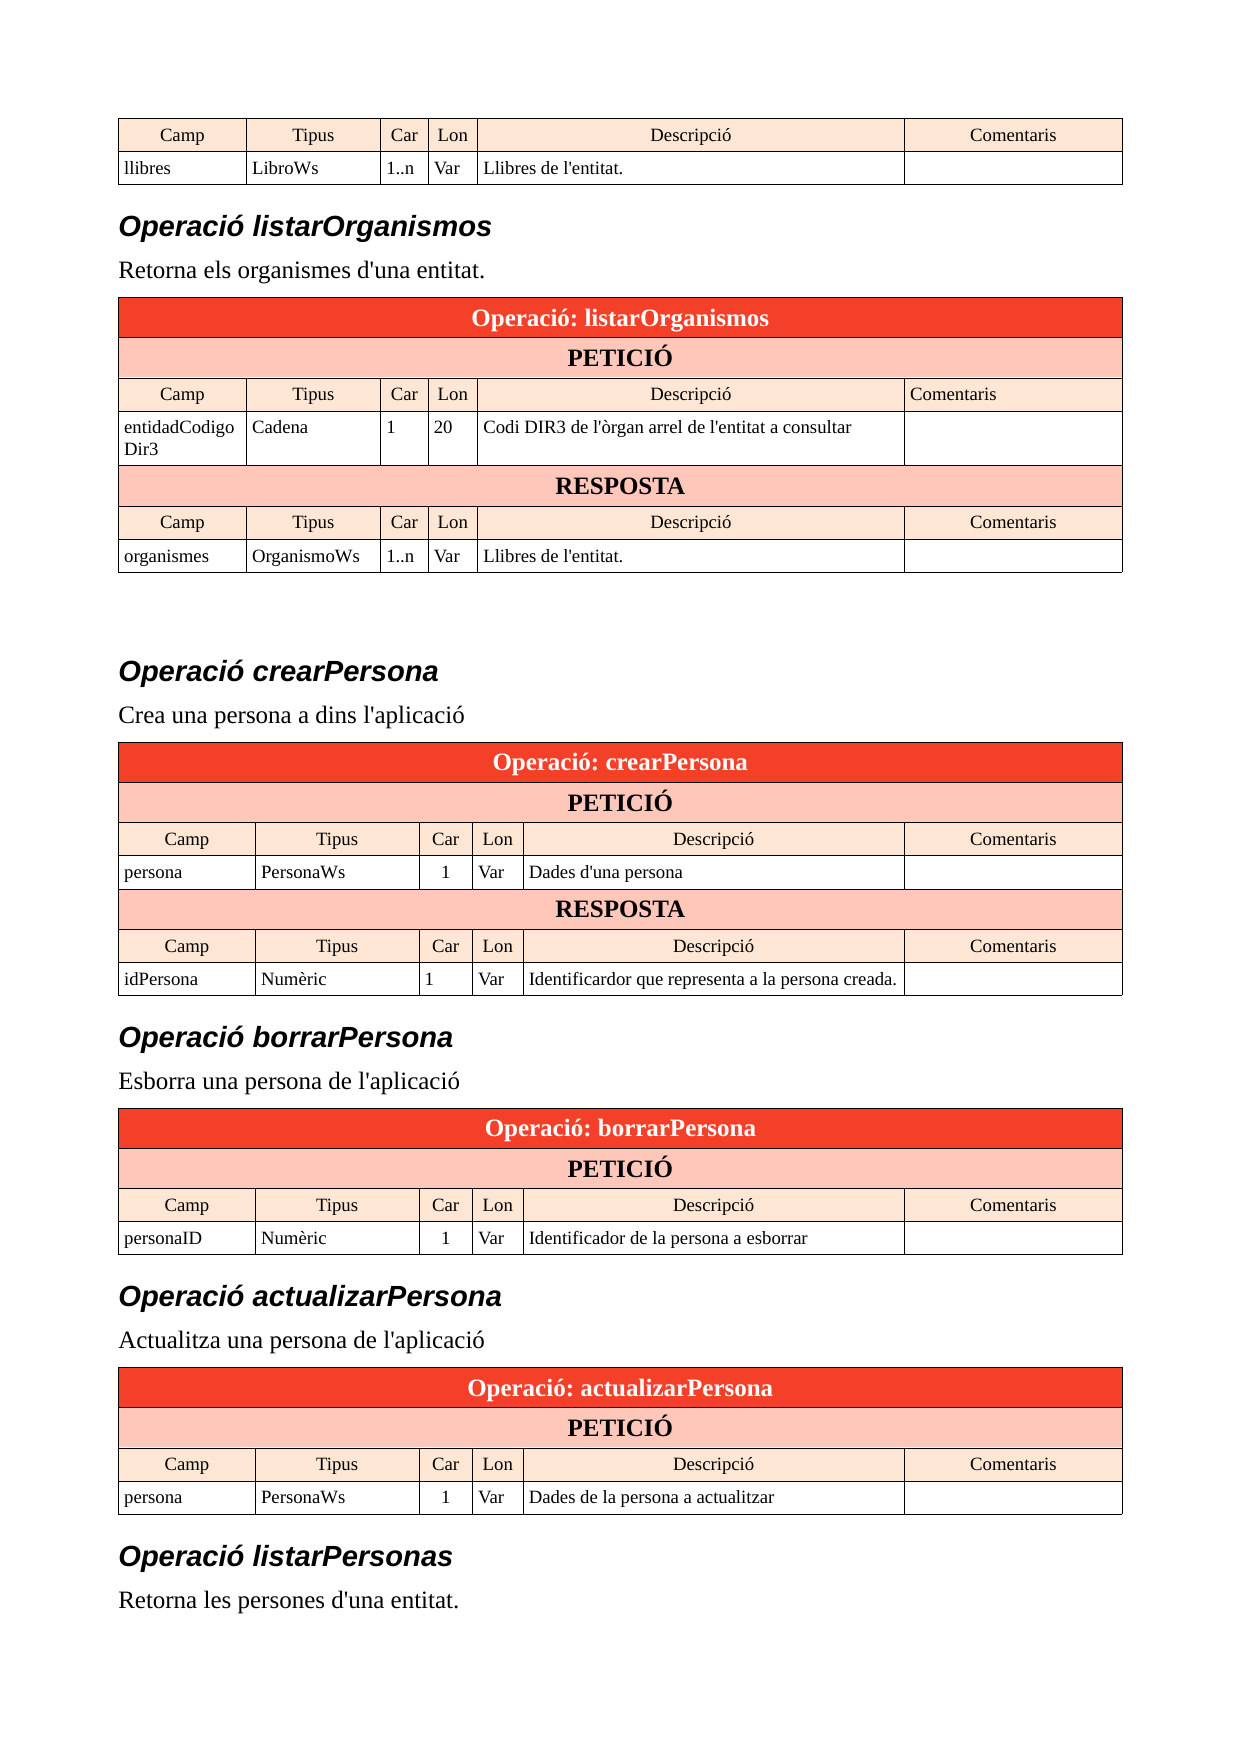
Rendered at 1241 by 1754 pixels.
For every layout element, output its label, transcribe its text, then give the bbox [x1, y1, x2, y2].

text Actualitza una persona de l'aplicació [118, 1326, 1122, 1354]
table_cell Lon [429, 119, 477, 151]
text Retorna les persones d'una entitat. [118, 1585, 1122, 1613]
table_cell Numèric [256, 1222, 419, 1254]
table_cell 1..n [381, 540, 428, 572]
text Esborra una persona de l'aplicació [118, 1066, 1122, 1095]
table_cell Codi DIR3 de l'òrgan arrel de l'entitat a consultar [478, 412, 904, 465]
table_cell Descripció [524, 823, 904, 855]
table_cell PETICIÓ [119, 1149, 1122, 1188]
table_cell PETICIÓ [119, 338, 1122, 377]
table_cell Camp [119, 507, 246, 539]
table_cell Comentaris [905, 1449, 1122, 1481]
table_cell Lon [429, 507, 477, 539]
table_header Operació: listarOrganismos [119, 298, 1122, 337]
table_cell 1 [420, 1222, 472, 1254]
table_cell Tipus [256, 930, 419, 962]
table_cell Identificador de la persona a esborrar [524, 1222, 904, 1254]
table_cell Var [473, 1482, 523, 1514]
table_header Operació: actualizarPersona [119, 1368, 1122, 1407]
table_cell personaID [119, 1222, 255, 1254]
table_cell [905, 1482, 1122, 1514]
table_cell Dades d'una persona [524, 856, 904, 888]
subtitle Operació actualizarPersona [118, 1279, 1122, 1313]
table_cell Tipus [247, 119, 380, 151]
table_cell PETICIÓ [119, 783, 1122, 822]
table_cell Descripció [524, 1449, 904, 1481]
table_cell Descripció [478, 507, 904, 539]
table_cell Descripció [478, 119, 904, 151]
subtitle Operació crearPersona [118, 654, 1122, 688]
table_cell [905, 856, 1122, 888]
table_cell Lon [473, 930, 523, 962]
table_cell Comentaris [905, 823, 1122, 855]
subtitle Operació borrarPersona [118, 1020, 1122, 1054]
table_cell Car [381, 507, 428, 539]
table_cell Camp [119, 379, 246, 411]
table_cell persona [119, 1482, 255, 1514]
table_cell Descripció [524, 1189, 904, 1221]
text Crea una persona a dins l'aplicació [118, 700, 1122, 729]
table_cell 1..n [381, 152, 428, 184]
table_cell [905, 1222, 1122, 1254]
table_cell Tipus [247, 379, 380, 411]
table_cell Tipus [256, 823, 419, 855]
table_cell Car [381, 119, 428, 151]
table_cell Cadena [247, 412, 380, 465]
table_cell Tipus [247, 507, 380, 539]
table_cell Lon [473, 1189, 523, 1221]
table_cell Car [420, 930, 472, 962]
table_cell entidadCodigoDir3 [119, 412, 246, 465]
table_cell Descripció [478, 379, 904, 411]
table_cell Comentaris [905, 1189, 1122, 1221]
table_cell Comentaris [905, 930, 1122, 962]
table_cell Var [473, 856, 523, 888]
table_cell Numèric [256, 963, 419, 995]
table_cell Llibres de l'entitat. [478, 152, 904, 184]
table_cell 1 [420, 1482, 472, 1514]
table_cell 1 [420, 963, 472, 995]
table_cell Camp [119, 119, 246, 151]
table_cell RESPOSTA [119, 890, 1122, 929]
table_cell 20 [429, 412, 477, 465]
table_cell persona [119, 856, 255, 888]
table_cell Comentaris [905, 379, 1122, 411]
table_cell Llibres de l'entitat. [478, 540, 904, 572]
table_cell Car [381, 379, 428, 411]
subtitle Operació listarPersonas [118, 1539, 1122, 1572]
table_cell Camp [119, 930, 255, 962]
table_cell Dades de la persona a actualitzar [524, 1482, 904, 1514]
table_cell LibroWs [247, 152, 380, 184]
table_cell Lon [473, 1449, 523, 1481]
table_cell PersonaWs [256, 856, 419, 888]
table_cell Comentaris [905, 119, 1122, 151]
table_cell Var [473, 1222, 523, 1254]
table_cell [905, 540, 1122, 572]
table_cell OrganismoWs [247, 540, 380, 572]
table_cell llibres [119, 152, 246, 184]
table_cell PETICIÓ [119, 1408, 1122, 1447]
subtitle Operació listarOrganismos [118, 209, 1122, 243]
table_cell RESPOSTA [119, 466, 1122, 506]
table_cell [905, 963, 1122, 995]
table_cell [905, 412, 1122, 465]
table_header Operació: borrarPersona [119, 1109, 1122, 1148]
table_cell [905, 152, 1122, 184]
table_cell PersonaWs [256, 1482, 419, 1514]
table_cell Car [420, 1189, 472, 1221]
table_cell Lon [429, 379, 477, 411]
text Retorna els organismes d'una entitat. [118, 256, 1122, 284]
table_cell Car [420, 1449, 472, 1481]
table_header Operació: crearPersona [119, 743, 1122, 782]
table_cell Tipus [256, 1189, 419, 1221]
table_cell Tipus [256, 1449, 419, 1481]
table_cell Camp [119, 1189, 255, 1221]
table_cell 1 [420, 856, 472, 888]
table_cell organismes [119, 540, 246, 572]
table_cell idPersona [119, 963, 255, 995]
table_cell Identificardor que representa a la persona creada. [524, 963, 904, 995]
table_cell Var [429, 152, 477, 184]
table_cell 1 [381, 412, 428, 465]
table_cell Lon [473, 823, 523, 855]
table_cell Var [429, 540, 477, 572]
table_cell Var [473, 963, 523, 995]
table_cell Car [420, 823, 472, 855]
table_cell Descripció [524, 930, 904, 962]
table_cell Camp [119, 1449, 255, 1481]
table_cell Camp [119, 823, 255, 855]
table_cell Comentaris [905, 507, 1122, 539]
